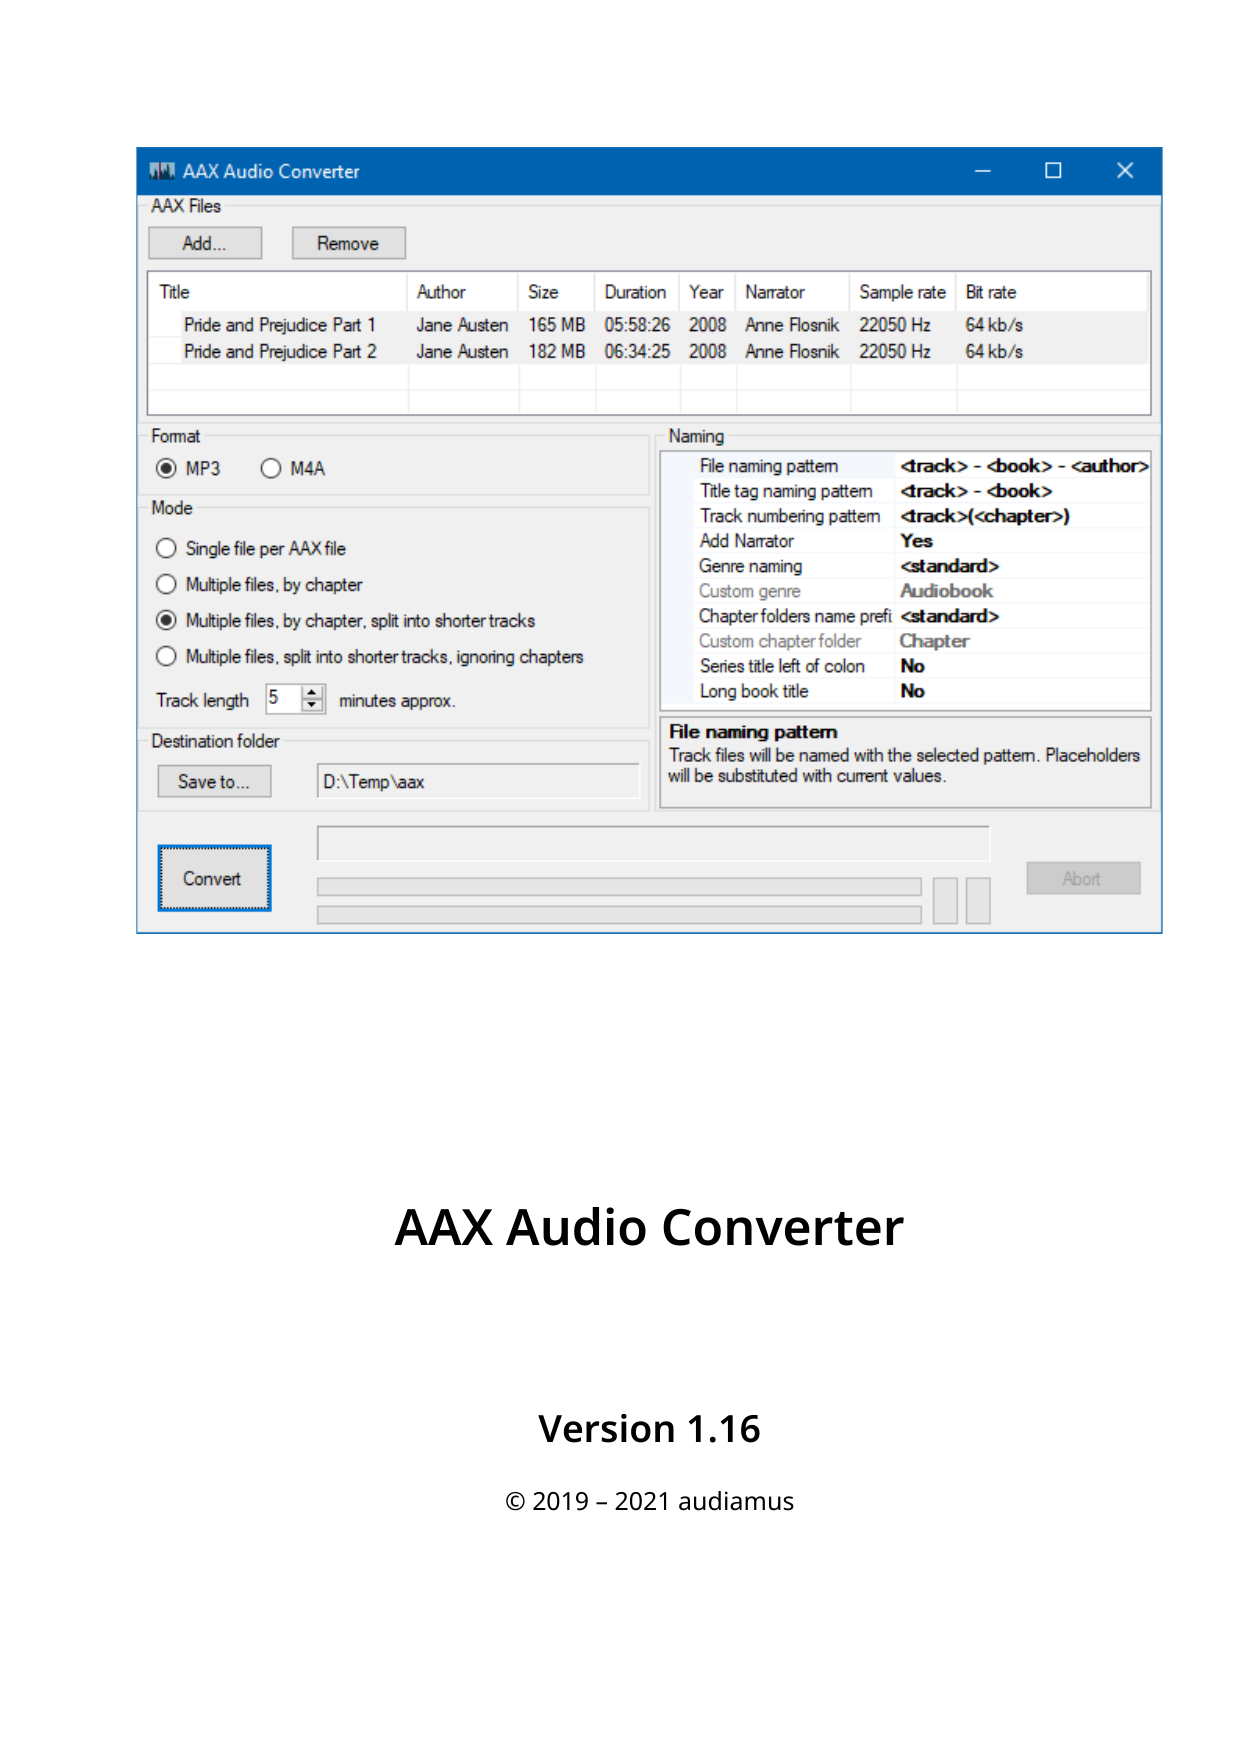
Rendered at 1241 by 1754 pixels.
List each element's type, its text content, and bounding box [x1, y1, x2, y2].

text © 2019 – 2021 audiamus [148, 1483, 1152, 1517]
picture [136, 147, 1163, 934]
subtitle Version 1.16 [148, 1403, 1152, 1454]
title AAX Audio Converter [148, 1191, 1152, 1259]
